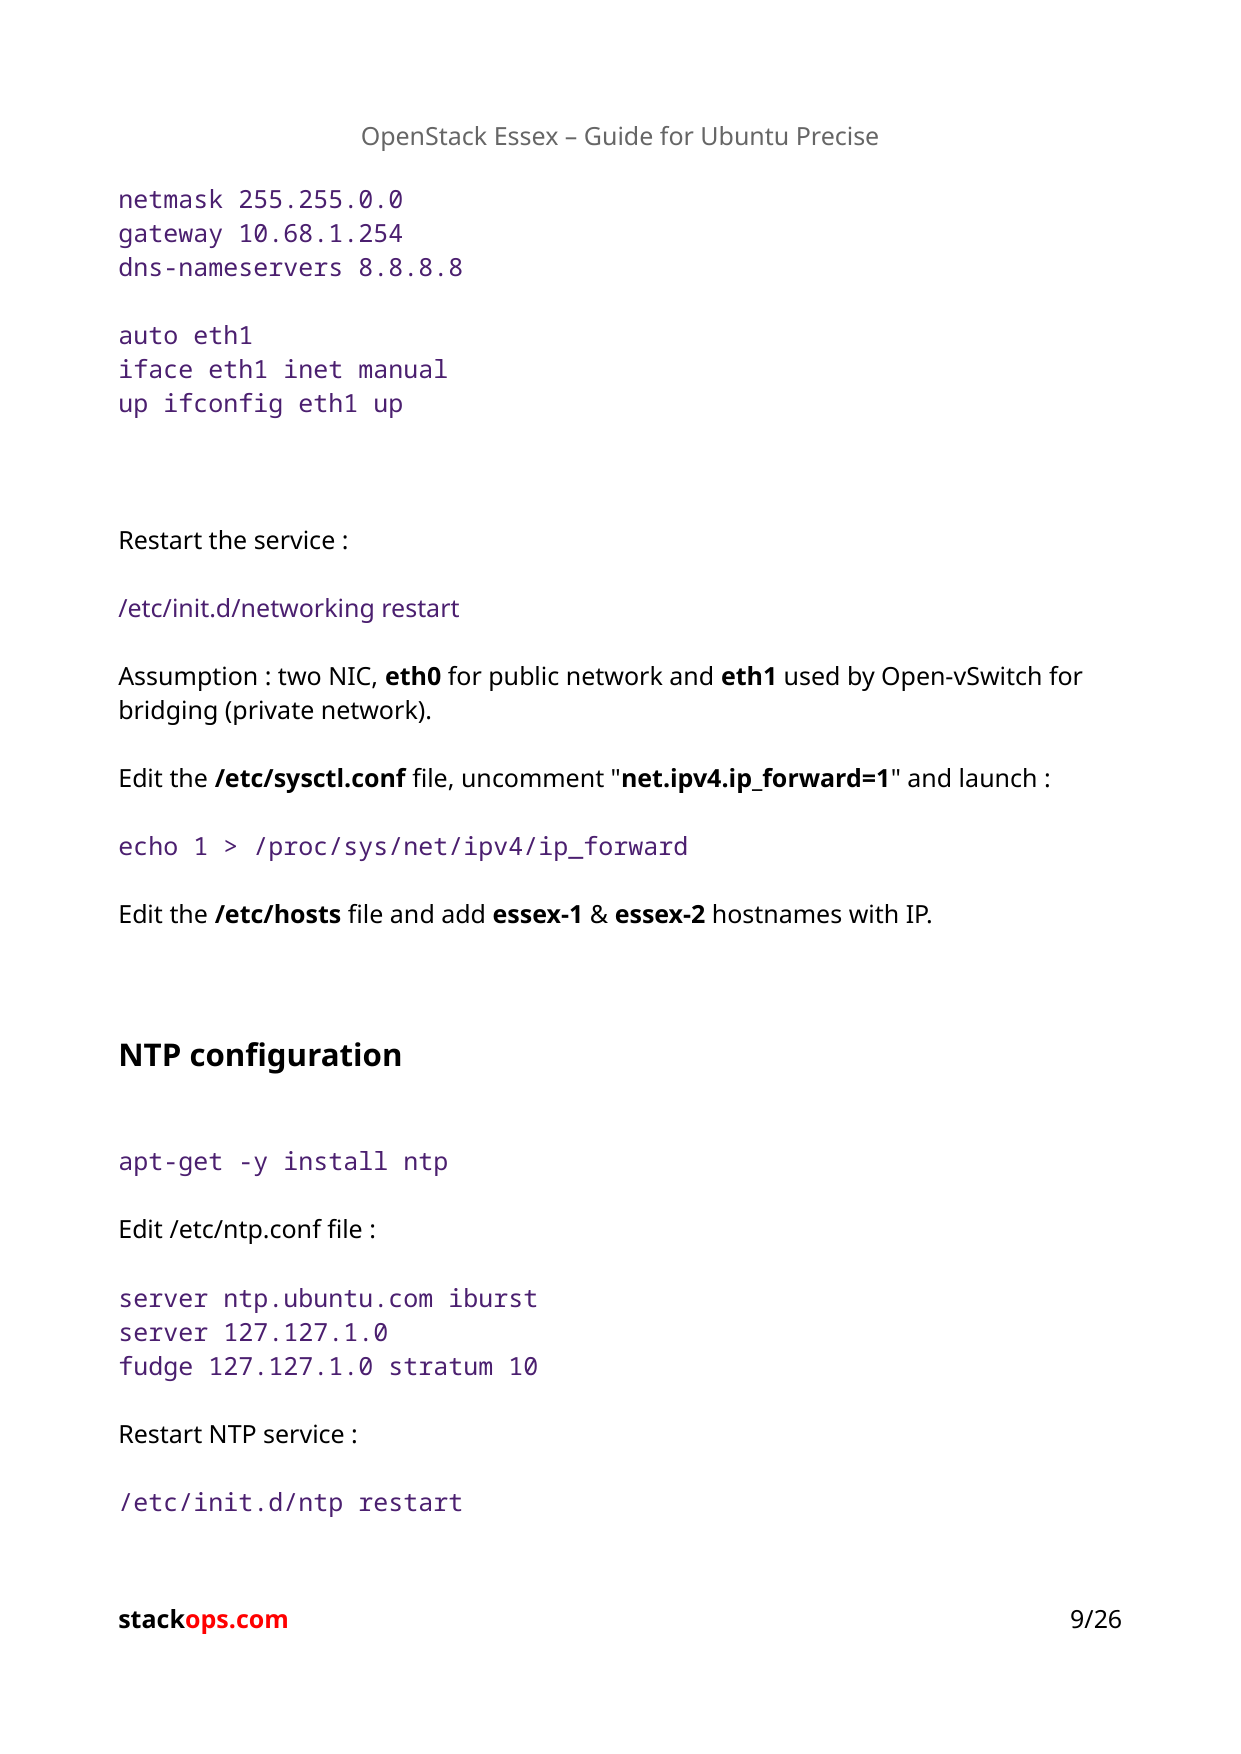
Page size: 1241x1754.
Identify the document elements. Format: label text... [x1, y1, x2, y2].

text NTP configuration [118, 1033, 1122, 1076]
text Edit /etc/ntp.conf file : [118, 1212, 1122, 1246]
text Restart the service : [118, 522, 1122, 556]
text fudge 127.127.1.0 stratum 10 [118, 1348, 1122, 1382]
text /etc/init.d/ntp restart [118, 1484, 1122, 1519]
text server 127.127.1.0 [118, 1314, 1122, 1348]
text up ifconfig eth1 up [118, 386, 1122, 420]
text Assumption : two NIC, eth0 for public network and eth1 used by Open-vSwitch for bridging (private network). [118, 658, 1122, 727]
text auto eth1 iface eth1 inet manual [118, 318, 1122, 386]
text netmask 255.255.0.0 [118, 182, 1122, 216]
text Restart NTP service : [118, 1416, 1122, 1451]
text gateway 10.68.1.254 [118, 216, 1122, 250]
text /etc/init.d/networking restart [118, 590, 1122, 624]
text server ntp.ubuntu.com iburst [118, 1280, 1122, 1314]
text dns-nameservers 8.8.8.8 [118, 250, 1122, 284]
text Edit the /etc/sysctl.conf file, uncomment "net.ipv4.ip_forward=1" and launch : [118, 761, 1122, 795]
text Edit the /etc/hosts file and add essex-1 & essex-2 hostnames with IP. [118, 897, 1122, 931]
text apt-get -y install ntp [118, 1144, 1122, 1178]
text echo 1 > /proc/sys/net/ipv4/ip_forward [118, 829, 1122, 863]
